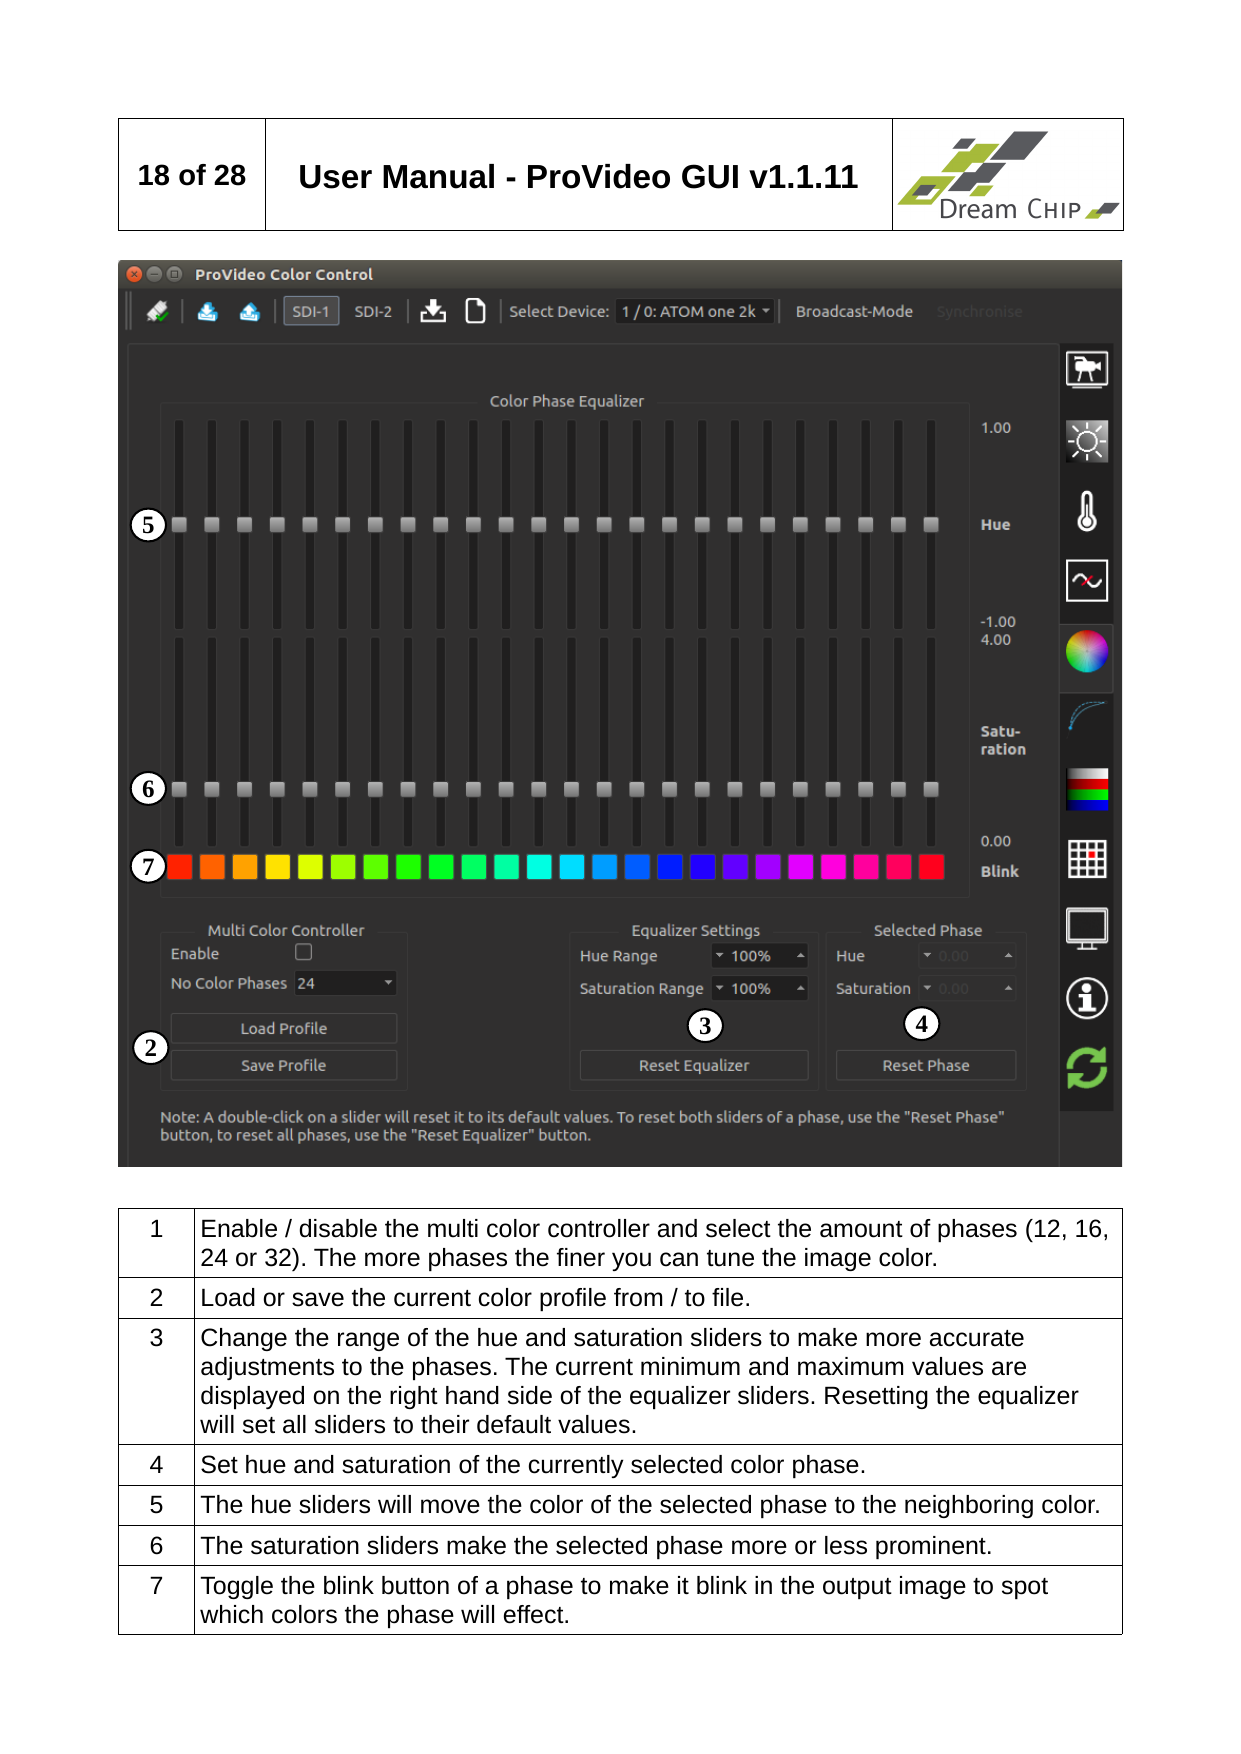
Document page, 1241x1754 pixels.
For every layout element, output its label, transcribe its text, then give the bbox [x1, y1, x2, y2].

picture [897, 130, 1120, 220]
table_cell 4 [119, 1445, 194, 1484]
table_cell 2 [119, 1278, 194, 1318]
table_header Enable / disable the multi color controller and select the amount of phases (12, 16, 24 or 32). The more phases the finer you can tune the image color. [195, 1209, 1122, 1277]
picture [118, 260, 1123, 1167]
table_cell 5 [119, 1486, 194, 1525]
table_cell Set hue and saturation of the currently selected color phase. [195, 1445, 1122, 1484]
table_cell The saturation sliders make the selected phase more or less prominent. [195, 1526, 1122, 1565]
table_cell Toggle the blink button of a phase to make it blink in the output image to spot which colors the phase will effect. [195, 1566, 1122, 1634]
table_cell 7 [119, 1566, 194, 1634]
table_cell Change the range of the hue and saturation sliders to make more accurate adjustments to the phases. The current minimum and maximum values are displayed on the right hand side of the equalizer sliders. Resetting the equalizer will set all sliders to their default values. [195, 1319, 1122, 1444]
table_cell Load or save the current color profile from / to file. [195, 1278, 1122, 1318]
table_header 1 [119, 1209, 194, 1277]
table_cell 3 [119, 1319, 194, 1444]
table_cell The hue sliders will move the color of the selected phase to the neighboring color. [195, 1486, 1122, 1525]
table_cell 6 [119, 1526, 194, 1565]
